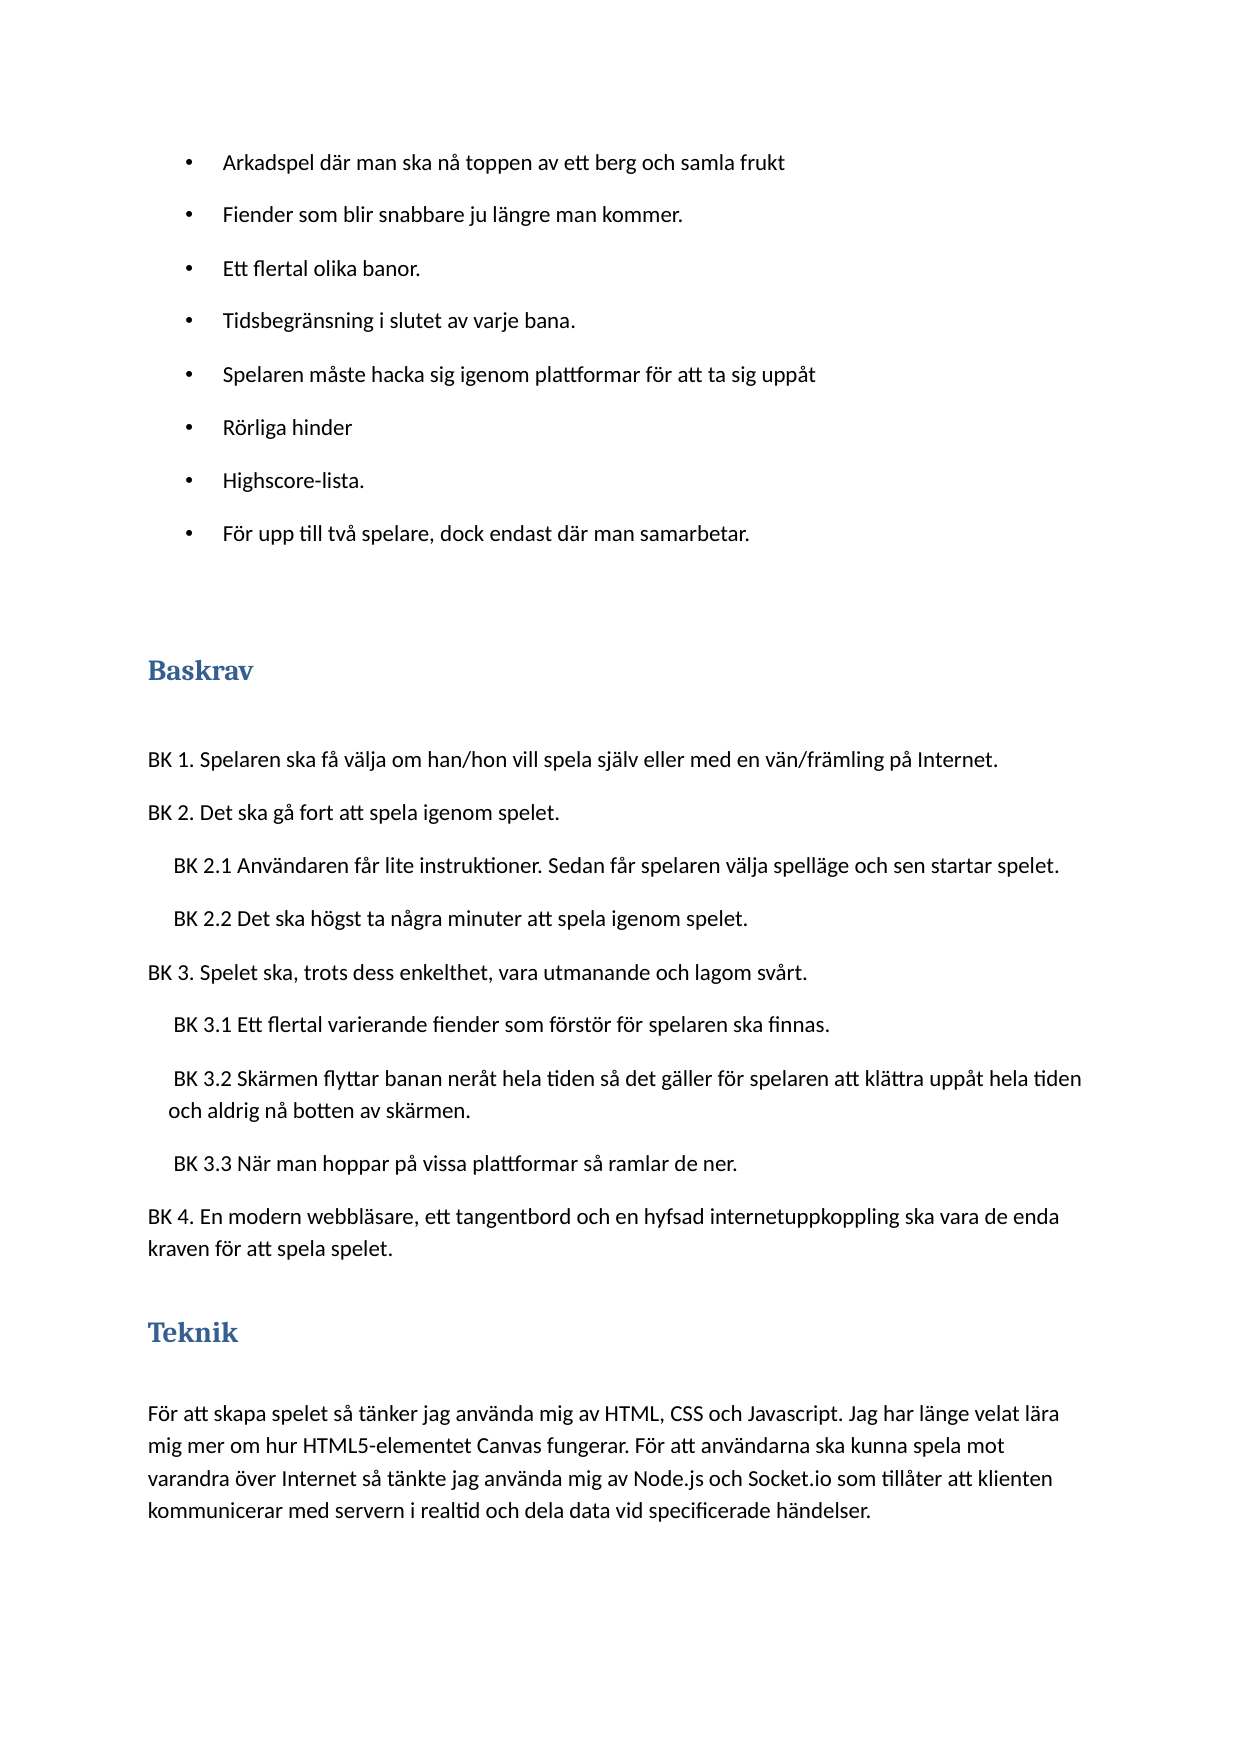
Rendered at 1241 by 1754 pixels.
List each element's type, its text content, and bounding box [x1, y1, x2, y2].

text BK 1. Spelaren ska få välja om han/hon vill spela själv eller med en vän/främling på Internet. [148, 746, 1093, 773]
text För att skapa spelet så tänker jag använda mig av HTML, CSS och Javascript. Jag har länge velat lära mig mer om hur HTML5-elementet Canvas fungerar. För att användarna ska kunna spela mot varandra över Internet så tänkte jag använda mig av Node.js och Socket.io som tillåter att klienten kommunicerar med servern i realtid och dela data vid specificerade händelser. [148, 1399, 1093, 1524]
text BK 3.1 Ett flertal varierande fiender som förstör för spelaren ska finnas. [148, 1011, 1093, 1039]
text BK 2.1 Användaren får lite instruktioner. Sedan får spelaren välja spelläge och sen startar spelet. [148, 852, 1093, 879]
text BK 3.2 Skärmen flyttar banan neråt hela tiden så det gäller för spelaren att klättra uppåt hela tiden och aldrig nå botten av skärmen. [148, 1064, 1093, 1124]
subtitle Baskrav [148, 654, 1093, 687]
text BK 4. En modern webbläsare, ett tangentbord och en hyfsad internetuppkoppling ska vara de enda kraven för att spela spelet. [148, 1202, 1093, 1262]
list Fiender som blir snabbare ju längre man kommer. [185, 201, 1093, 229]
text BK 2.2 Det ska högst ta några minuter att spela igenom spelet. [148, 904, 1093, 933]
text BK 2. Det ska gå fort att spela igenom spelet. [148, 798, 1093, 827]
subtitle Teknik [148, 1316, 1093, 1350]
list Rörliga hinder [185, 413, 1093, 441]
text BK 3. Spelet ska, trots dess enkelthet, vara utmanande och lagom svårt. [148, 958, 1093, 986]
list Ett flertal olika banor. [185, 254, 1093, 282]
list Highscore-lista. [185, 466, 1093, 494]
list Tidsbegränsning i slutet av varje bana. [185, 307, 1093, 335]
list För upp till två spelare, dock endast där man samarbetar. [185, 519, 1093, 547]
list Spelaren måste hacka sig igenom plattformar för att ta sig uppåt [185, 360, 1093, 388]
text BK 3.3 När man hoppar på vissa plattformar så ramlar de ner. [148, 1149, 1093, 1177]
list Arkadspel där man ska nå toppen av ett berg och samla frukt [185, 148, 1093, 176]
